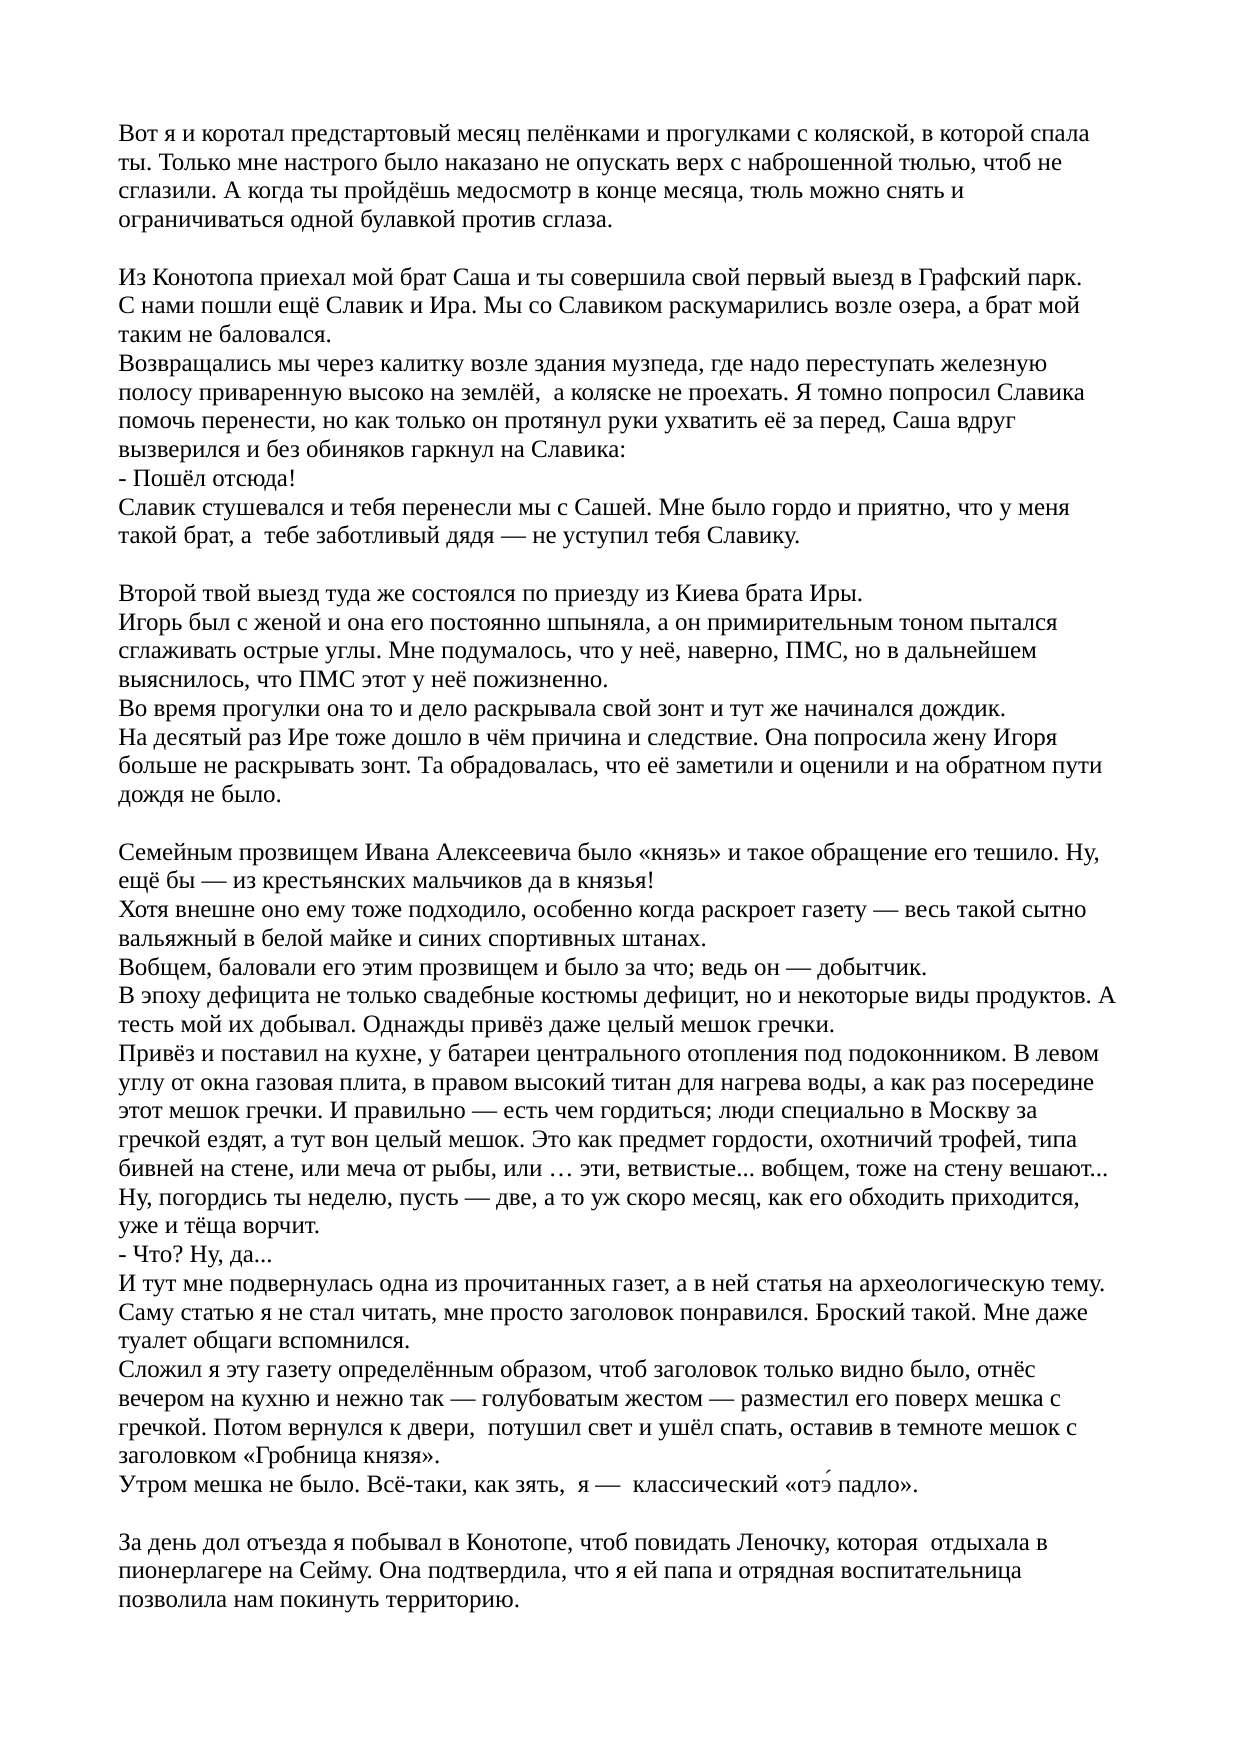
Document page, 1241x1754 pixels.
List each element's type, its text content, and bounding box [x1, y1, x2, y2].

text Привёз и поставил на кухне, у батареи центрального отопления под подоконником. В левом углу от окна газовая плита, в правом высокий титан для нагрева воды, а как раз посередине этот мешок гречки. И правильно — есть чем гордиться; люди специально в Москву за гречкой ездят, а тут вон целый мешок. Это как предмет гордости, охотничий трофей, типа бивней на стене, или меча от рыбы, или … эти, ветвистые... вобщем, тоже на стену вешают... [118, 1038, 1122, 1182]
text В эпоху дефицита не только свадебные костюмы дефицит, но и некоторые виды продуктов. А тесть мой их добывал. Однажды привёз даже целый мешок гречки. [118, 981, 1122, 1038]
text Славик стушевался и тебя перенесли мы с Сашей. Мне было гордо и приятно, что у меня такой брат, а тебе заботливый дядя — не уступил тебя Славику. [118, 492, 1122, 549]
text С нами пошли ещё Славик и Ира. Мы со Славиком раскумарились возле озера, а брат мой таким не баловался. [118, 291, 1122, 348]
text Игорь был с женой и она его постоянно шпыняла, а он примирительным тоном пытался сглаживать острые углы. Мне подумалось, что у неё, наверно, ПМС, но в дальнейшем выяснилось, что ПМС этот у неё пожизненно. [118, 607, 1122, 693]
text Возвращались мы через калитку возле здания музпеда, где надо переступать железную полосу приваренную высоко на землёй, а коляске не проехать. Я томно попросил Славика помочь перенести, но как только он протянул руки ухватить её за перед, Саша вдруг вызверился и без обиняков гаркнул на Славика: [118, 348, 1122, 463]
text - Что? Ну, да... [118, 1239, 1122, 1268]
text Хотя внешне оно ему тоже подходило, особенно когда раскроет газету — весь такой сытно вальяжный в белой майке и синих спортивных штанах. [118, 894, 1122, 952]
text Во время прогулки она то и дело раскрывала свой зонт и тут же начинался дождик. [118, 693, 1122, 722]
text Вобщем, баловали его этим прозвищем и было за что; ведь он — добытчик. [118, 952, 1122, 981]
text За день дол отъезда я побывал в Конотопе, чтоб повидать Леночку, которая отдыхала в пионерлагере на Сейму. Она подтвердила, что я ей папа и отрядная воспитательница позволила нам покинуть территорию. [118, 1527, 1122, 1613]
text Вот я и коротал предстартовый месяц пелёнками и прогулками с коляской, в которой спала ты. Только мне настрого было наказано не опускать верх с наброшенной тюлью, чтоб не сглазили. А когда ты пройдёшь медосмотр в конце месяца, тюль можно снять и ограничиваться одной булавкой против сглаза. [118, 118, 1122, 233]
text Семейным прозвищем Ивана Алексеевича было «князь» и такое обращение его тешило. Ну, ещё бы — из крестьянских мальчиков да в князья! [118, 837, 1122, 894]
text Сложил я эту газету определённым образом, чтоб заголовок только видно было, отнёс вечером на кухню и нежно так — голубоватым жестом — разместил его поверх мешка с гречкой. Потом вернулся к двери, потушил свет и ушёл спать, оставив в темноте мешок с заголовком «Гробница князя». [118, 1354, 1122, 1469]
text Ну, погордись ты неделю, пусть — две, а то уж скоро месяц, как его обходить приходится, уже и тёща ворчит. [118, 1182, 1122, 1239]
text Утром мешка не было. Всё-таки, как зять, я — классический «отэ́ падло». [118, 1469, 1122, 1498]
text Второй твой выезд туда же состоялся по приезду из Киева брата Иры. [118, 578, 1122, 607]
text На десятый раз Ире тоже дошло в чём причина и следствие. Она попросила жену Игоря больше не раскрывать зонт. Та обрадовалась, что её заметили и оценили и на обратном пути дождя не было. [118, 722, 1122, 808]
text И тут мне подвернулась одна из прочитанных газет, а в ней статья на археологическую тему. Саму статью я не стал читать, мне просто заголовок понравился. Броский такой. Мне даже туалет общаги вспомнился. [118, 1268, 1122, 1354]
text - Пошёл отсюда! [118, 463, 1122, 492]
text Из Конотопа приехал мой брат Саша и ты совершила свой первый выезд в Графский парк. [118, 262, 1122, 291]
